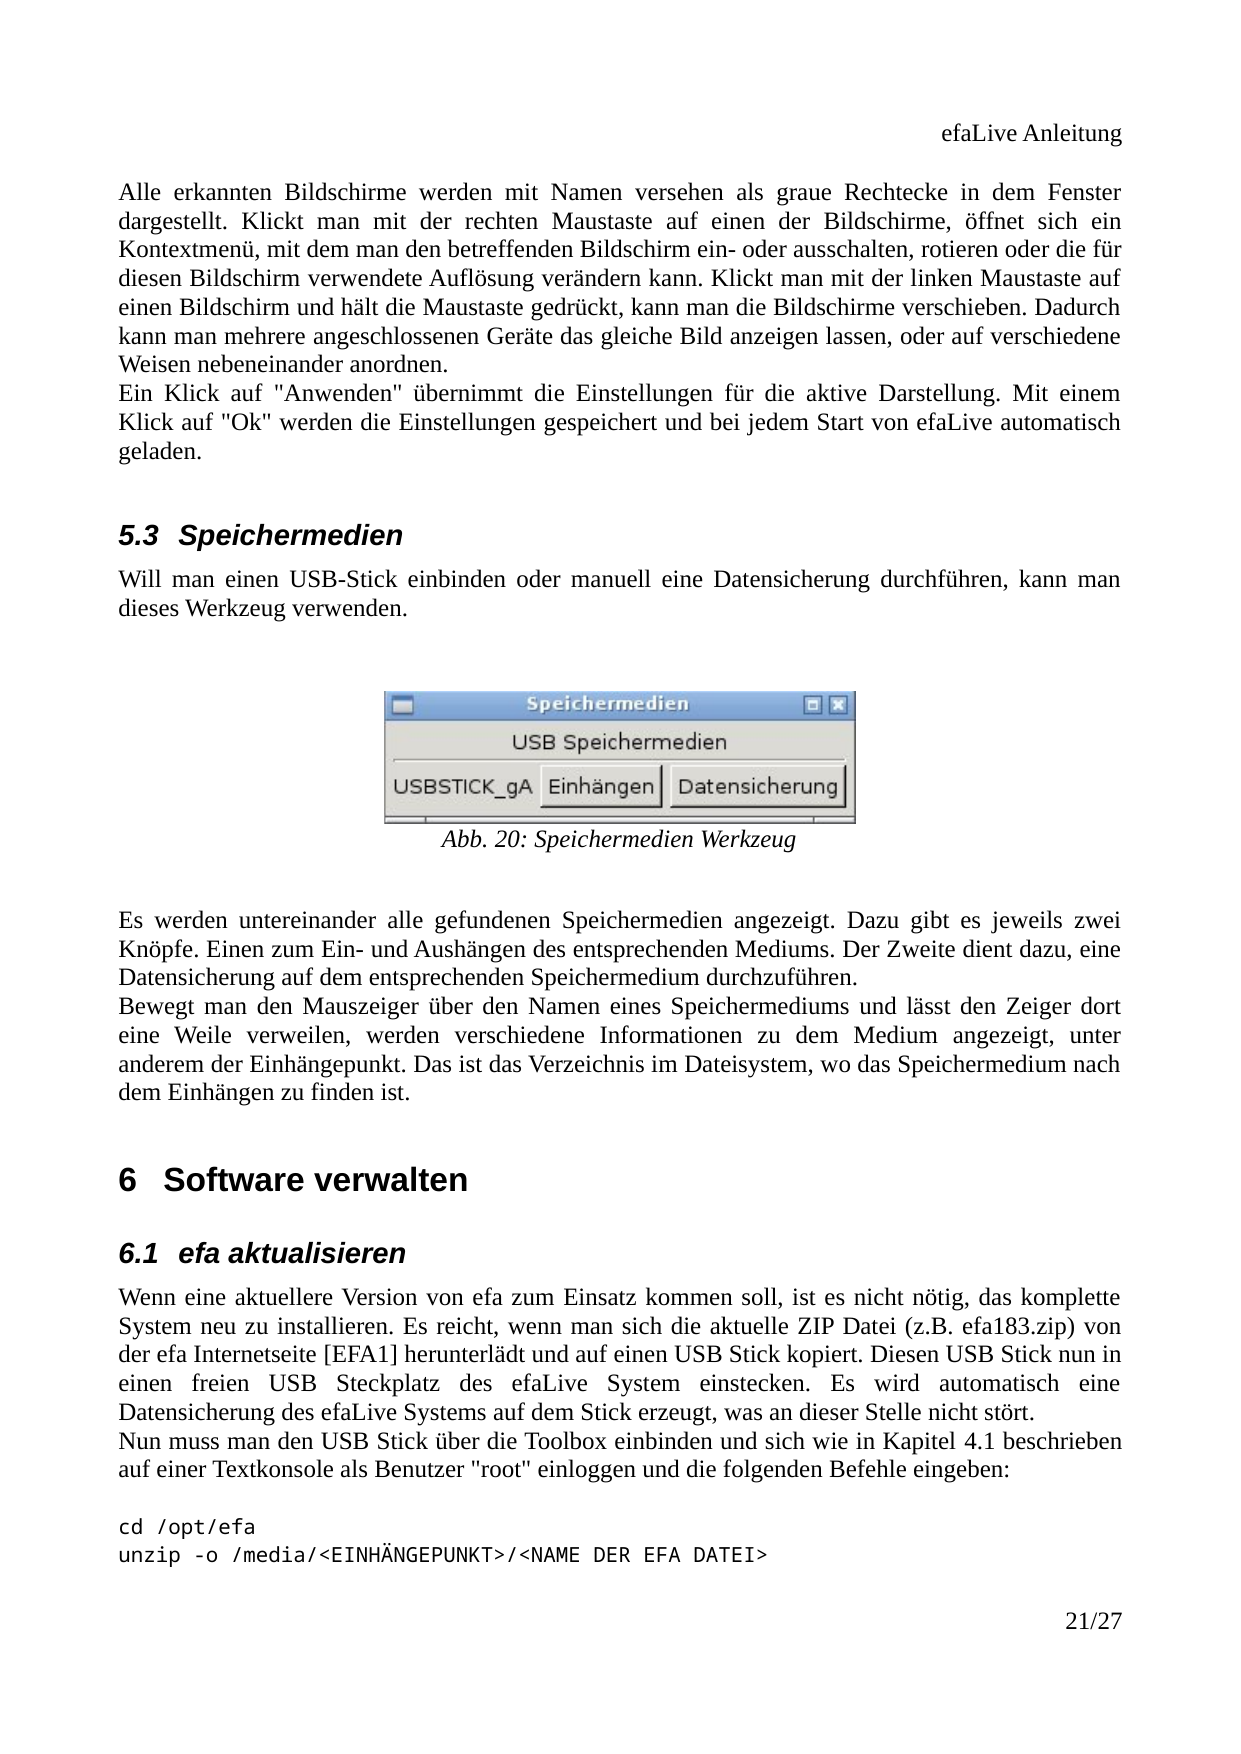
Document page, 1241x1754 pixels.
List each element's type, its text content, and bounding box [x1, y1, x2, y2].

text Nun muss man den USB Stick über die Toolbox einbinden und sich wie in Kapitel 4.1 beschrieben auf einer Textkonsole als Benutzer "root" einloggen und die folgenden Befehle eingeben: [118, 1426, 1122, 1483]
subtitle Software verwalten [118, 1160, 1122, 1198]
text Abb. 20: Speichermedien Werkzeug [373, 824, 867, 852]
text Es werden untereinander alle gefundenen Speichermedien angezeigt. Dazu gibt es jeweils zwei Knöpfe. Einen zum Ein- und Aushängen des entsprechenden Mediums. Der Zweite dient dazu, eine Datensicherung auf dem entsprechenden Speichermedium durchzuführen. [118, 905, 1122, 991]
text unzip -o /media/<EINHÄNGEPUNKT>/<NAME DER EFA DATEI> [118, 1541, 1122, 1569]
subtitle efa aktualisieren [118, 1236, 1122, 1269]
text Bewegt man den Mauszeiger über den Namen eines Speichermediums und lässt den Zeiger dort eine Weile verweilen, werden verschiedene Informationen zu dem Medium angezeigt, unter anderem der Einhängepunkt. Das ist das Verzeichnis im Dateisystem, wo das Speichermedium nach dem Einhängen zu finden ist. [118, 991, 1122, 1106]
text Will man einen USB-Stick einbinden oder manuell eine Datensicherung durchführen, kann man dieses Werkzeug verwenden. [118, 564, 1122, 622]
text Alle erkannten Bildschirme werden mit Namen versehen als graue Rechtecke in dem Fenster dargestellt. Klickt man mit der rechten Maustaste auf einen der Bildschirme, öffnet sich ein Kontextmenü, mit dem man den betreffenden Bildschirm ein- oder ausschalten, rotieren oder die für diesen Bildschirm verwendete Auflösung verändern kann. Klickt man mit der linken Maustaste auf einen Bildschirm und hält die Maustaste gedrückt, kann man die Bildschirme verschieben. Dadurch kann man mehrere angeschlossenen Geräte das gleiche Bild anzeigen lassen, oder auf verschiedene Weisen nebeneinander anordnen. [118, 177, 1122, 378]
text Wenn eine aktuellere Version von efa zum Einsatz kommen soll, ist es nicht nötig, das komplette System neu zu installieren. Es reicht, wenn man sich die aktuelle ZIP Datei (z.B. efa183.zip) von der efa Internetseite [EFA1] herunterlädt und auf einen USB Stick kopiert. Diesen USB Stick nun in einen freien USB Steckplatz des efaLive System einstecken. Es wird automatisch eine Datensicherung des efaLive Systems auf dem Stick erzeugt, was an dieser Stelle nicht stört. [118, 1282, 1122, 1426]
text Ein Klick auf "Anwenden" übernimmt die Einstellungen für die aktive Darstellung. Mit einem Klick auf "Ok" werden die Einstellungen gespeichert und bei jedem Start von efaLive automatisch geladen. [118, 378, 1122, 464]
subtitle Speichermedien [118, 518, 1122, 552]
picture [384, 691, 856, 824]
text cd /opt/efa [118, 1512, 1122, 1541]
